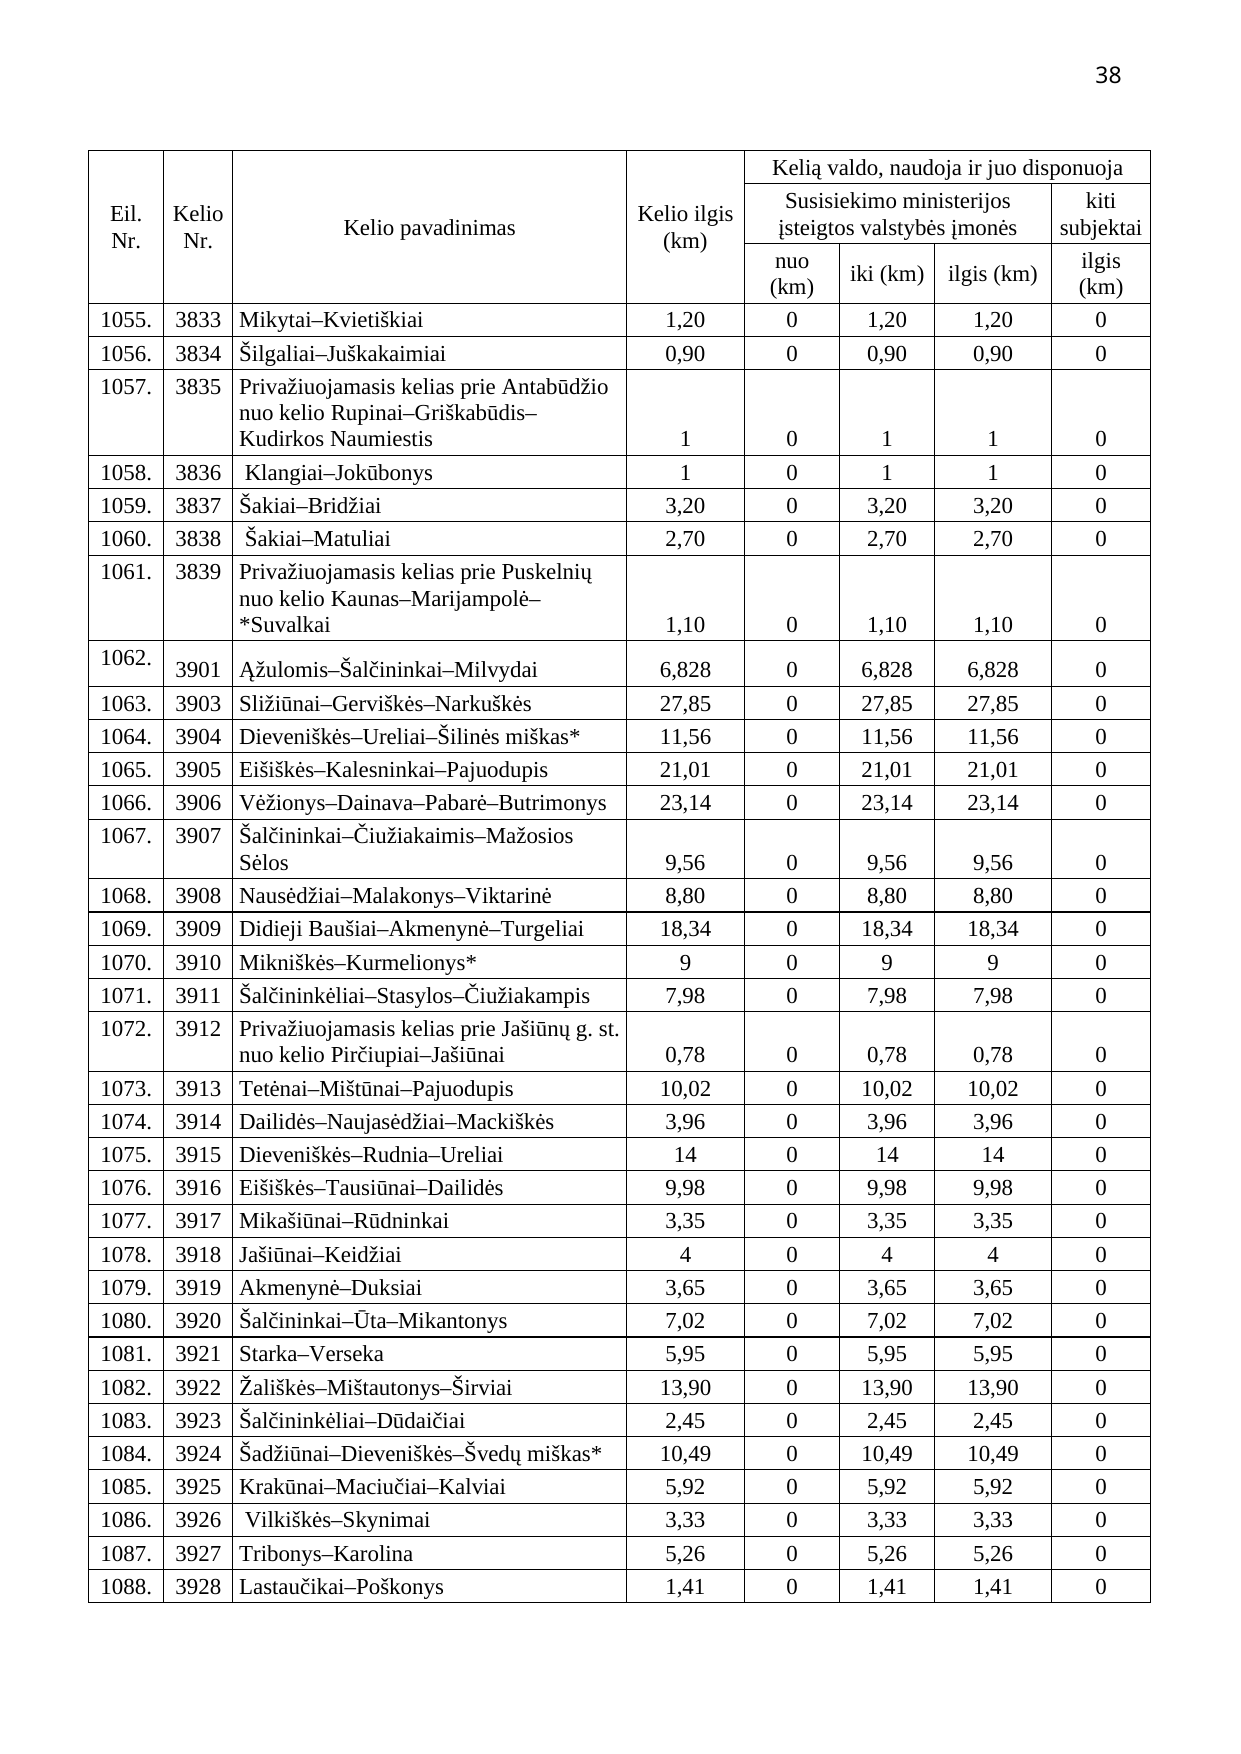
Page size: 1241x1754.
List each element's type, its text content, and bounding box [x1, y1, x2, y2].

table_cell 1075. [89, 1138, 163, 1170]
table_cell 3909 [164, 913, 232, 944]
table_cell 4 [627, 1238, 744, 1270]
table_cell 11,56 [935, 720, 1051, 752]
table_cell iki (km) [840, 244, 934, 302]
table_cell 0 [1052, 1470, 1150, 1503]
table_cell 3836 [164, 456, 232, 488]
table_cell 27,85 [840, 687, 934, 719]
table_cell 0 [745, 641, 839, 686]
table_cell 5,92 [935, 1470, 1051, 1503]
table_cell Mikytai–Kvietiškiai [233, 304, 626, 336]
table_cell 1,41 [840, 1570, 934, 1602]
table_cell 2,70 [840, 522, 934, 554]
table_cell 3925 [164, 1470, 232, 1503]
table_cell Sližiūnai–Gerviškės–Narkuškės [233, 687, 626, 719]
table_cell 0,90 [935, 337, 1051, 369]
table_cell 1077. [89, 1205, 163, 1237]
table_cell 14 [935, 1138, 1051, 1170]
table_cell 3915 [164, 1138, 232, 1170]
table_cell 1080. [89, 1304, 163, 1336]
table_cell 0,78 [627, 1012, 744, 1071]
table_header Eil. Nr. [89, 151, 163, 302]
table_cell 3834 [164, 337, 232, 369]
table_cell Vilkiškės–Skynimai [233, 1504, 626, 1536]
table_cell 9 [627, 946, 744, 978]
table_cell Žališkės–Mištautonys–Širviai [233, 1371, 626, 1403]
table_cell Privažiuojamasis kelias prie Antabūdžio nuo kelio Rupinai–Griškabūdis–Kudirkos Naumiestis [233, 370, 626, 455]
table_cell 1061. [89, 556, 163, 640]
table_cell 9,56 [935, 820, 1051, 878]
table_cell 5,92 [840, 1470, 934, 1503]
table_cell 1086. [89, 1504, 163, 1536]
table_cell 9,98 [935, 1171, 1051, 1203]
table_cell 1059. [89, 489, 163, 521]
table_cell 8,80 [840, 879, 934, 911]
table_cell Šalčininkėliai–Stasylos–Čiužiakampis [233, 979, 626, 1011]
table_cell 3912 [164, 1012, 232, 1071]
table_cell 1058. [89, 456, 163, 488]
table_cell 1082. [89, 1371, 163, 1403]
table_cell Šadžiūnai–Dieveniškės–Švedų miškas* [233, 1437, 626, 1469]
table_cell 0 [1052, 1138, 1150, 1170]
table_cell 5,95 [935, 1338, 1051, 1370]
table_cell Starka–Verseka [233, 1338, 626, 1370]
table_cell 3924 [164, 1437, 232, 1469]
table_cell kiti subjektai [1052, 184, 1150, 243]
table_cell 3,65 [935, 1271, 1051, 1303]
table_cell 8,80 [935, 879, 1051, 911]
table_cell 1,10 [627, 556, 744, 640]
table_cell 10,02 [935, 1072, 1051, 1104]
table_cell 7,98 [627, 979, 744, 1011]
table_cell 18,34 [935, 913, 1051, 944]
table_cell 9,98 [627, 1171, 744, 1203]
table_cell 9,56 [627, 820, 744, 878]
table_cell 3907 [164, 820, 232, 878]
table_cell 1063. [89, 687, 163, 719]
table_cell nuo (km) [745, 244, 839, 302]
table_cell 1,10 [935, 556, 1051, 640]
table_cell 9 [840, 946, 934, 978]
table_cell 1,20 [627, 304, 744, 336]
table_cell 0 [745, 1238, 839, 1270]
table_cell 3835 [164, 370, 232, 455]
table_cell 11,56 [840, 720, 934, 752]
table_cell 3927 [164, 1537, 232, 1569]
table_cell 0,78 [935, 1012, 1051, 1071]
table_cell 5,95 [627, 1338, 744, 1370]
table_cell 0 [1052, 1171, 1150, 1203]
table_cell 3911 [164, 979, 232, 1011]
table_cell 0 [745, 687, 839, 719]
table_cell 23,14 [840, 786, 934, 818]
table_cell 0 [745, 337, 839, 369]
table_cell 0 [1052, 913, 1150, 944]
table_cell 3,20 [840, 489, 934, 521]
table_cell 3,96 [627, 1105, 744, 1137]
table_cell 9,98 [840, 1171, 934, 1203]
table_cell 0 [1052, 1404, 1150, 1436]
table_cell 0 [1052, 786, 1150, 818]
table_cell Mikniškės–Kurmelionys* [233, 946, 626, 978]
table_cell 1055. [89, 304, 163, 336]
table_cell 3905 [164, 753, 232, 785]
table_cell 1062. [89, 641, 163, 686]
table_cell 1066. [89, 786, 163, 818]
table_cell Klangiai–Jokūbonys [233, 456, 626, 488]
table_cell 3917 [164, 1205, 232, 1237]
table_cell 14 [840, 1138, 934, 1170]
table_cell Šakiai–Matuliai [233, 522, 626, 554]
table_cell 0 [745, 1304, 839, 1336]
table_cell 2,45 [627, 1404, 744, 1436]
table_cell 1070. [89, 946, 163, 978]
table_cell 21,01 [935, 753, 1051, 785]
table_cell Dieveniškės–Ureliai–Šilinės miškas* [233, 720, 626, 752]
table_cell 0 [1052, 1338, 1150, 1370]
table_cell 1 [627, 370, 744, 455]
table_cell 0 [745, 1537, 839, 1569]
table_header Kelią valdo, naudoja ir juo disponuoja [745, 151, 1150, 183]
table_cell 0 [1052, 1072, 1150, 1104]
table_cell Nausėdžiai–Malakonys–Viktarinė [233, 879, 626, 911]
table_cell 1,41 [935, 1570, 1051, 1602]
table_cell 0 [745, 370, 839, 455]
table_cell 13,90 [840, 1371, 934, 1403]
table_cell 0 [745, 1404, 839, 1436]
table_cell 3910 [164, 946, 232, 978]
table_cell 0 [1052, 1537, 1150, 1569]
table_cell 1071. [89, 979, 163, 1011]
table_cell 0 [1052, 304, 1150, 336]
table_cell 0 [745, 1138, 839, 1170]
table_cell Tetėnai–Mištūnai–Pajuodupis [233, 1072, 626, 1104]
table_cell 10,49 [840, 1437, 934, 1469]
table_cell 3833 [164, 304, 232, 336]
table_cell 3,20 [935, 489, 1051, 521]
table_cell 0 [1052, 879, 1150, 911]
table_cell 7,02 [840, 1304, 934, 1336]
table_cell 1056. [89, 337, 163, 369]
table_cell Šalčininkai–Ūta–Mikantonys [233, 1304, 626, 1336]
table_cell 0 [745, 786, 839, 818]
table_cell Tribonys–Karolina [233, 1537, 626, 1569]
table_cell 0 [745, 1470, 839, 1503]
table_cell 3838 [164, 522, 232, 554]
table_cell 3837 [164, 489, 232, 521]
table_cell 5,26 [935, 1537, 1051, 1569]
table_cell 0 [1052, 979, 1150, 1011]
table_cell Mikašiūnai–Rūdninkai [233, 1205, 626, 1237]
table_cell 2,45 [840, 1404, 934, 1436]
table_cell 3920 [164, 1304, 232, 1336]
table_cell 0 [745, 1012, 839, 1071]
table_cell 13,90 [627, 1371, 744, 1403]
table_cell 8,80 [627, 879, 744, 911]
table_cell 0,78 [840, 1012, 934, 1071]
table_cell 0 [1052, 1012, 1150, 1071]
table_cell 7,02 [627, 1304, 744, 1336]
table_cell 3922 [164, 1371, 232, 1403]
table_cell 3928 [164, 1570, 232, 1602]
table_cell 5,26 [627, 1537, 744, 1569]
table_cell 0 [745, 1437, 839, 1469]
table_cell 0 [745, 1504, 839, 1536]
table_cell Privažiuojamasis kelias prie Puskelnių nuo kelio Kaunas–Marijampolė–*Suvalkai [233, 556, 626, 640]
table_cell ilgis (km) [1052, 244, 1150, 302]
table_cell 3,35 [935, 1205, 1051, 1237]
table_cell 0 [745, 304, 839, 336]
table_cell 0 [745, 1072, 839, 1104]
table_cell 4 [935, 1238, 1051, 1270]
table_cell Vėžionys–Dainava–Pabarė–Butrimonys [233, 786, 626, 818]
table_header Kelio Nr. [164, 151, 232, 302]
table_cell 3,35 [627, 1205, 744, 1237]
table_cell 0 [745, 522, 839, 554]
table_cell 2,70 [935, 522, 1051, 554]
table_cell 1,10 [840, 556, 934, 640]
table_cell Dieveniškės–Rudnia–Ureliai [233, 1138, 626, 1170]
table_cell 0 [1052, 1371, 1150, 1403]
table_cell 1083. [89, 1404, 163, 1436]
table_cell 18,34 [627, 913, 744, 944]
table_cell 3,35 [840, 1205, 934, 1237]
table_cell 14 [627, 1138, 744, 1170]
table_cell 6,828 [627, 641, 744, 686]
table_cell 3919 [164, 1271, 232, 1303]
table_cell 1076. [89, 1171, 163, 1203]
table_cell 0 [1052, 820, 1150, 878]
table_cell Lastaučikai–Poškonys [233, 1570, 626, 1602]
table_cell 3,65 [627, 1271, 744, 1303]
table_cell 0 [745, 1371, 839, 1403]
table_cell 1088. [89, 1570, 163, 1602]
table_cell 0 [745, 456, 839, 488]
table_cell 0 [1052, 456, 1150, 488]
table_cell 3,33 [935, 1504, 1051, 1536]
table_cell 1067. [89, 820, 163, 878]
table_cell 0 [745, 1338, 839, 1370]
table_cell 0 [1052, 946, 1150, 978]
table_cell 3,33 [840, 1504, 934, 1536]
table_cell 1087. [89, 1537, 163, 1569]
table_cell 0 [745, 753, 839, 785]
table_cell 1 [935, 370, 1051, 455]
table_cell 10,02 [627, 1072, 744, 1104]
table_cell 0 [1052, 1205, 1150, 1237]
table_cell 0 [1052, 1304, 1150, 1336]
table_cell 0 [1052, 1570, 1150, 1602]
table_cell 3,65 [840, 1271, 934, 1303]
table_cell 0 [1052, 687, 1150, 719]
table_cell 3921 [164, 1338, 232, 1370]
table_cell 1 [935, 456, 1051, 488]
table_cell Susisiekimo ministerijos įsteigtos valstybės įmonės [745, 184, 1051, 243]
table_cell 3906 [164, 786, 232, 818]
table_cell 18,34 [840, 913, 934, 944]
table_cell 1078. [89, 1238, 163, 1270]
table_cell 0,90 [840, 337, 934, 369]
table_cell 7,98 [935, 979, 1051, 1011]
table_cell 1081. [89, 1338, 163, 1370]
table_cell 23,14 [627, 786, 744, 818]
table_cell 0 [745, 879, 839, 911]
table_cell 1085. [89, 1470, 163, 1503]
table_cell 10,02 [840, 1072, 934, 1104]
table_cell 0 [745, 913, 839, 944]
table_cell 3,20 [627, 489, 744, 521]
table_cell Dailidės–Naujasėdžiai–Mackiškės [233, 1105, 626, 1137]
table_cell 3914 [164, 1105, 232, 1137]
table_cell 1073. [89, 1072, 163, 1104]
table_cell 0 [745, 1570, 839, 1602]
table_cell 3,96 [935, 1105, 1051, 1137]
table_cell Krakūnai–Maciučiai–Kalviai [233, 1470, 626, 1503]
table_cell 1,20 [840, 304, 934, 336]
table_cell 0 [1052, 1105, 1150, 1137]
table_cell 0 [745, 1271, 839, 1303]
table_cell 11,56 [627, 720, 744, 752]
table_cell 0 [1052, 1271, 1150, 1303]
table_cell 7,98 [840, 979, 934, 1011]
table_cell 0 [1052, 489, 1150, 521]
table_cell Eišiškės–Tausiūnai–Dailidės [233, 1171, 626, 1203]
table_cell 0 [745, 946, 839, 978]
table_cell Ąžulomis–Šalčininkai–Milvydai [233, 641, 626, 686]
table_cell 7,02 [935, 1304, 1051, 1336]
table_cell 1057. [89, 370, 163, 455]
table_cell 13,90 [935, 1371, 1051, 1403]
table_cell 0 [1052, 1238, 1150, 1270]
table_cell 21,01 [840, 753, 934, 785]
table_cell 0 [1052, 641, 1150, 686]
table_cell Eišiškės–Kalesninkai–Pajuodupis [233, 753, 626, 785]
table_cell 3,96 [840, 1105, 934, 1137]
table_cell Akmenynė–Duksiai [233, 1271, 626, 1303]
table_cell Jašiūnai–Keidžiai [233, 1238, 626, 1270]
table_cell 1 [840, 456, 934, 488]
table_cell 27,85 [935, 687, 1051, 719]
table_cell 1064. [89, 720, 163, 752]
table_cell 1084. [89, 1437, 163, 1469]
table_cell 5,26 [840, 1537, 934, 1569]
table_cell Šilgaliai–Juškakaimiai [233, 337, 626, 369]
table_cell 1074. [89, 1105, 163, 1137]
table_cell Didieji Baušiai–Akmenynė–Turgeliai [233, 913, 626, 944]
table_cell 1060. [89, 522, 163, 554]
table_cell 3908 [164, 879, 232, 911]
table_cell 3923 [164, 1404, 232, 1436]
table_header Kelio pavadinimas [233, 151, 626, 302]
table_cell 4 [840, 1238, 934, 1270]
table_cell 1,41 [627, 1570, 744, 1602]
table_cell 21,01 [627, 753, 744, 785]
table_cell 1,20 [935, 304, 1051, 336]
table_cell 0 [1052, 1437, 1150, 1469]
table_cell 1065. [89, 753, 163, 785]
table_cell 0 [1052, 556, 1150, 640]
table_cell 1068. [89, 879, 163, 911]
table_cell 0 [745, 1205, 839, 1237]
table_cell 3926 [164, 1504, 232, 1536]
table_cell 10,49 [627, 1437, 744, 1469]
table_cell 2,70 [627, 522, 744, 554]
table_cell 5,95 [840, 1338, 934, 1370]
table_cell 0 [745, 1105, 839, 1137]
table_cell 0 [745, 556, 839, 640]
table_cell 0 [1052, 720, 1150, 752]
table_cell 3918 [164, 1238, 232, 1270]
table_cell 1 [627, 456, 744, 488]
table_cell 0 [745, 720, 839, 752]
table_cell 0 [1052, 753, 1150, 785]
table_cell 3913 [164, 1072, 232, 1104]
table_cell 1079. [89, 1271, 163, 1303]
table_cell 27,85 [627, 687, 744, 719]
table_cell 9,56 [840, 820, 934, 878]
table_cell Privažiuojamasis kelias prie Jašiūnų g. st. nuo kelio Pirčiupiai–Jašiūnai [233, 1012, 626, 1071]
table_cell 0 [1052, 337, 1150, 369]
table_cell 3903 [164, 687, 232, 719]
table_cell 0 [1052, 370, 1150, 455]
table_cell Šalčininkai–Čiužiakaimis–Mažosios Sėlos [233, 820, 626, 878]
table_cell 0,90 [627, 337, 744, 369]
table_cell 0 [1052, 522, 1150, 554]
table_cell 10,49 [935, 1437, 1051, 1469]
table_cell 5,92 [627, 1470, 744, 1503]
table_header Kelio ilgis (km) [627, 151, 744, 302]
table_cell 0 [745, 1171, 839, 1203]
table_cell 9 [935, 946, 1051, 978]
table_cell 6,828 [935, 641, 1051, 686]
table_cell 2,45 [935, 1404, 1051, 1436]
table_cell 3904 [164, 720, 232, 752]
table_cell 0 [745, 489, 839, 521]
table_cell 1 [840, 370, 934, 455]
table_cell 0 [1052, 1504, 1150, 1536]
table_cell 3839 [164, 556, 232, 640]
table_cell Šakiai–Bridžiai [233, 489, 626, 521]
table_cell ilgis (km) [935, 244, 1051, 302]
table_cell 3901 [164, 641, 232, 686]
table_cell 3,33 [627, 1504, 744, 1536]
table_cell 23,14 [935, 786, 1051, 818]
table_cell 6,828 [840, 641, 934, 686]
table_cell 3916 [164, 1171, 232, 1203]
table_cell 0 [745, 820, 839, 878]
table_cell 0 [745, 979, 839, 1011]
table_cell 1069. [89, 913, 163, 944]
table_cell Šalčininkėliai–Dūdaičiai [233, 1404, 626, 1436]
table_cell 1072. [89, 1012, 163, 1071]
